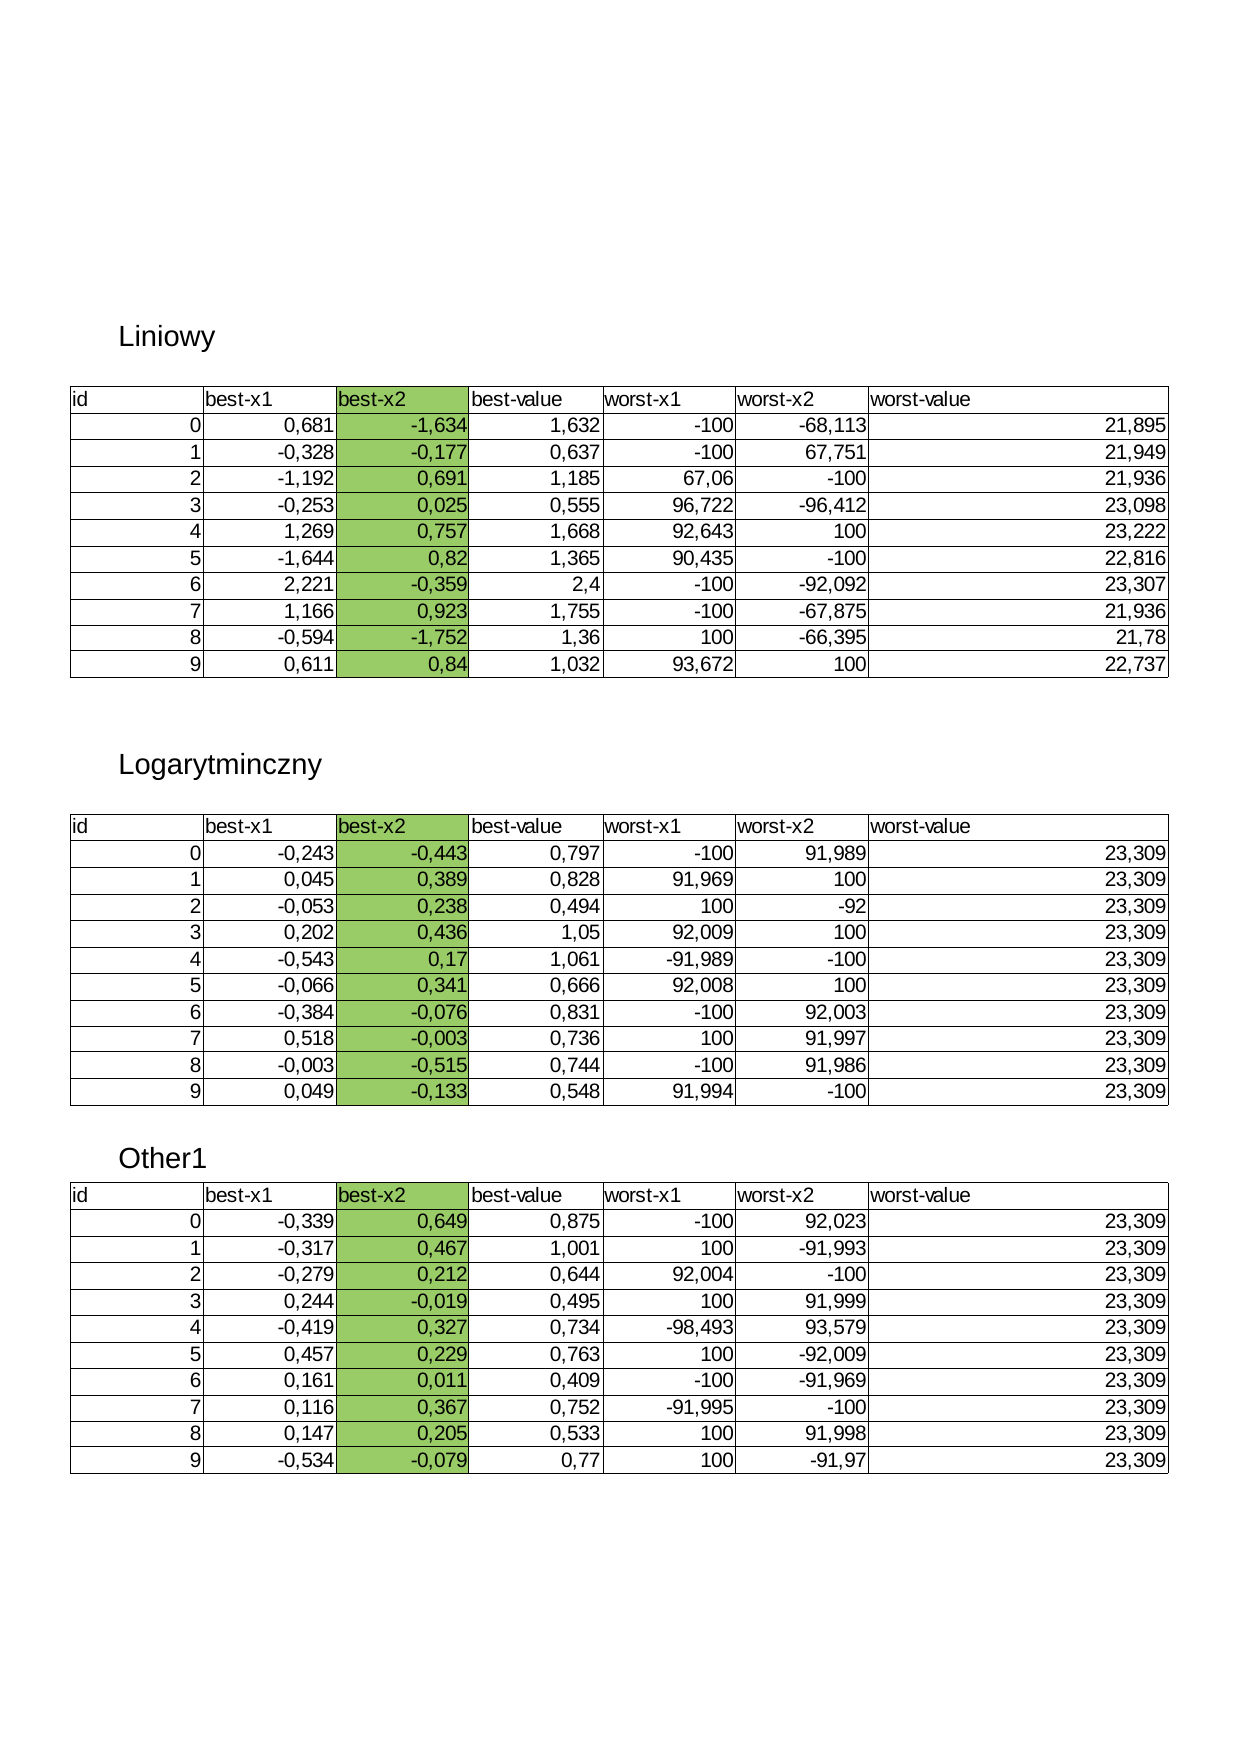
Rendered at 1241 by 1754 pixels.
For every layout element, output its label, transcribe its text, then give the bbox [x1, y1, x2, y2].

text Liniowy [118, 319, 1122, 353]
text Other1 [118, 1141, 1122, 1174]
text Logarytminczny [118, 747, 1122, 781]
